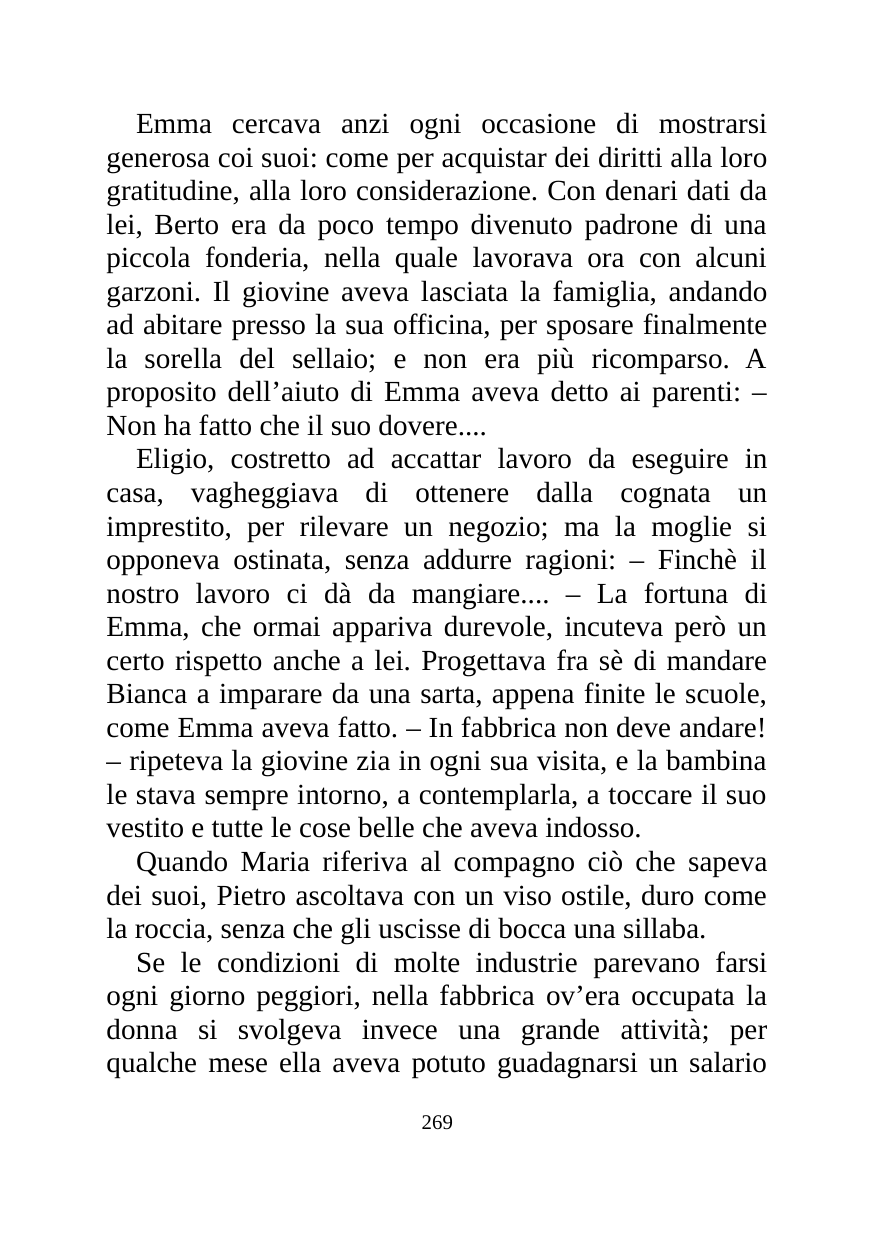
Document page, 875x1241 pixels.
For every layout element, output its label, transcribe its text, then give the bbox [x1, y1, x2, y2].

text Emma cercava anzi ogni occasione di mostrarsi generosa coi suoi: come per acquistar dei diritti alla loro gratitudine, alla loro considerazione. Con denari dati da lei, Berto era da poco tempo divenuto padrone di una piccola fonderia, nella quale lavorava ora con alcuni garzoni. Il giovine aveva lasciata la famiglia, andando ad abitare presso la sua officina, per sposare finalmente la sorella del sellaio; e non era più ricomparso. A proposito dell’aiuto di Emma aveva detto ai parenti: – Non ha fatto che il suo dovere.... [106, 106, 768, 442]
text Se le condizioni di molte industrie parevano farsi ogni giorno peggiori, nella fabbrica ov’era occupata la donna si svolgeva invece una grande attività; per qualche mese ella aveva potuto guadagnarsi un salario [106, 945, 768, 1079]
text Quando Maria riferiva al compagno ciò che sapeva dei suoi, Pietro ascoltava con un viso ostile, duro come la roccia, senza che gli uscisse di bocca una sillaba. [106, 844, 768, 945]
text Eligio, costretto ad accattar lavoro da eseguire in casa, vagheggiava di ottenere dalla cognata un imprestito, per rilevare un negozio; ma la moglie si opponeva ostinata, senza addurre ragioni: – Finchè il nostro lavoro ci dà da mangiare.... – La fortuna di Emma, che ormai appariva durevole, incuteva però un certo rispetto anche a lei. Progettava fra sè di mandare Bianca a imparare da una sarta, appena finite le scuole, come Emma aveva fatto. – In fabbrica non deve andare! – ripeteva la giovine zia in ogni sua visita, e la bambina le stava sempre intorno, a contemplarla, a toccare il suo vestito e tutte le cose belle che aveva indosso. [106, 442, 768, 844]
